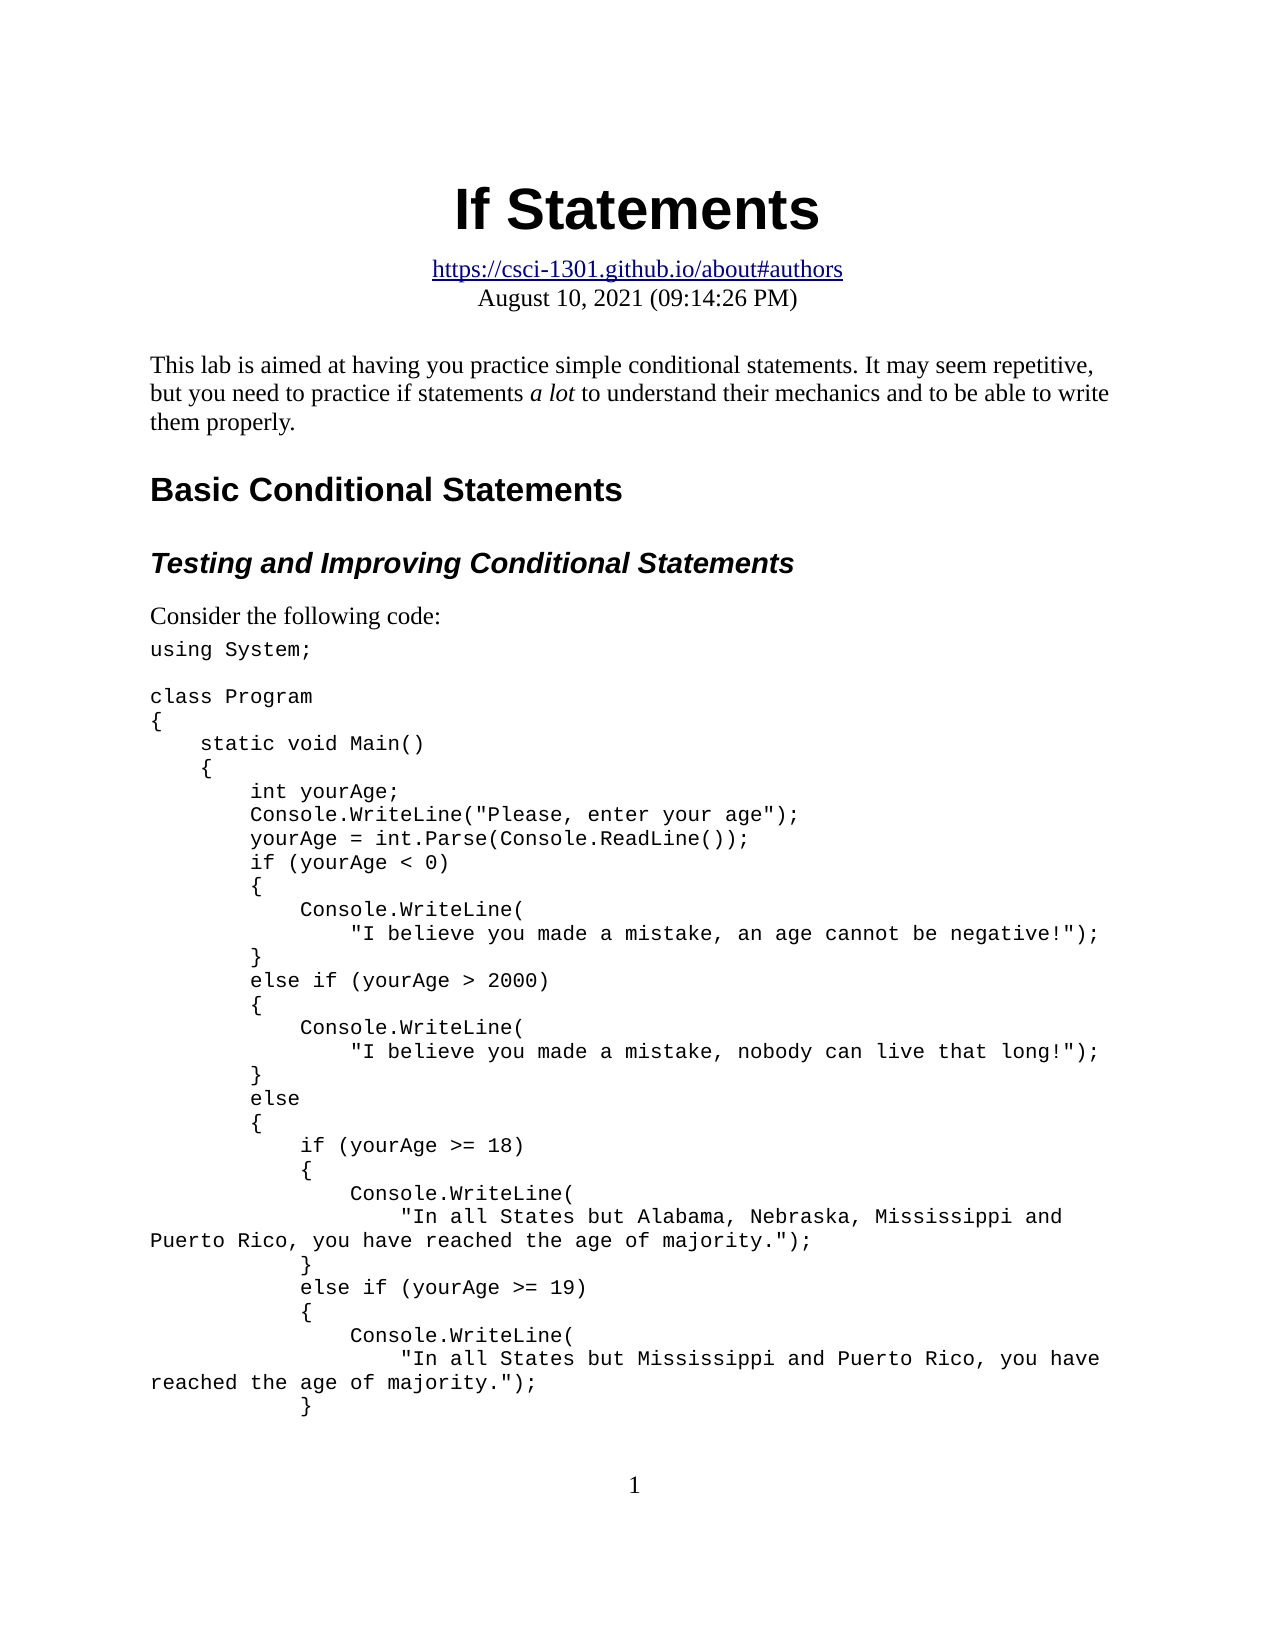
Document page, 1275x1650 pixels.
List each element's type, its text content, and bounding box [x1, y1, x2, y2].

text https://csci-1301.github.io/about#authors [150, 254, 1125, 283]
text } [150, 1396, 1125, 1419]
text { [150, 710, 1125, 733]
text Console.WriteLine( [150, 1183, 1125, 1206]
text Console.WriteLine("Please, enter your age"); [150, 804, 1125, 828]
text "In all States but Mississippi and Puerto Rico, you have reached the age of majority."); [150, 1348, 1125, 1396]
text "In all States but Alabama, Nebraska, Mississippi and Puerto Rico, you have reached the age of majority."); [150, 1206, 1125, 1254]
text class Program [150, 686, 1125, 710]
text if (yourAge >= 18) [150, 1135, 1125, 1159]
text { [150, 875, 1125, 899]
text { [150, 1112, 1125, 1135]
text int yourAge; [150, 781, 1125, 804]
text Console.WriteLine( [150, 899, 1125, 923]
subtitle Testing and Improving Conditional Statements [150, 546, 1125, 580]
text Consider the following code: [150, 601, 1125, 630]
text { [150, 993, 1125, 1017]
text Console.WriteLine( [150, 1017, 1125, 1041]
text else if (yourAge >= 19) [150, 1277, 1125, 1301]
text "I believe you made a mistake, nobody can live that long!"); [150, 1041, 1125, 1064]
text else if (yourAge > 2000) [150, 970, 1125, 993]
text } [150, 1254, 1125, 1277]
text This lab is aimed at having you practice simple conditional statements. It may seem repetitive, but you need to practice if statements a lot to understand their mechanics and to be able to write them properly. [150, 350, 1125, 436]
text { [150, 1159, 1125, 1183]
text { [150, 1301, 1125, 1324]
text { [150, 757, 1125, 781]
title If Statements [150, 175, 1125, 242]
text } [150, 946, 1125, 970]
text "I believe you made a mistake, an age cannot be negative!"); [150, 923, 1125, 946]
text Console.WriteLine( [150, 1324, 1125, 1348]
subtitle Basic Conditional Statements [150, 470, 1125, 509]
text else [150, 1088, 1125, 1112]
text using System; [150, 639, 1125, 662]
text } [150, 1064, 1125, 1088]
text if (yourAge < 0) [150, 852, 1125, 875]
text static void Main() [150, 733, 1125, 757]
text August 10, 2021 (09:14:26 PM) [150, 283, 1125, 312]
text yourAge = int.Parse(Console.ReadLine()); [150, 828, 1125, 852]
